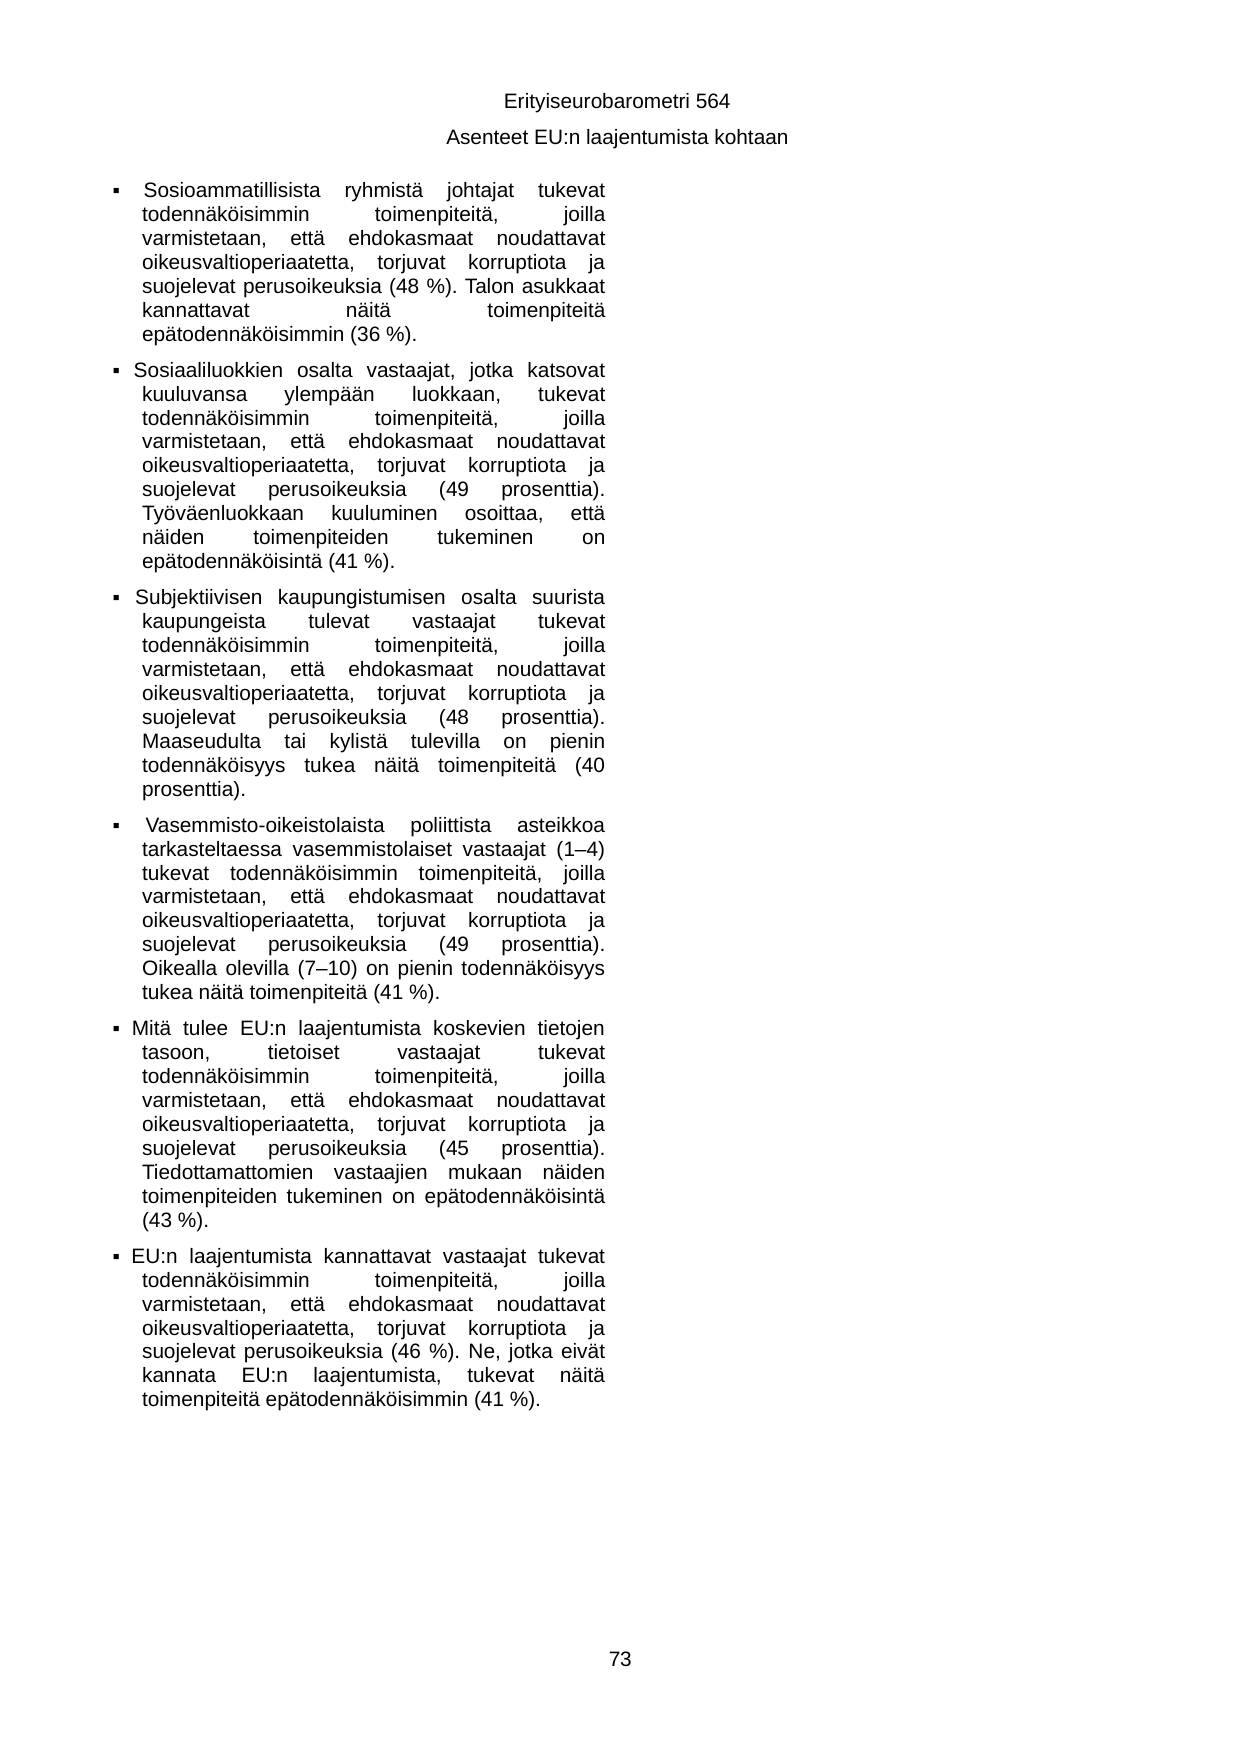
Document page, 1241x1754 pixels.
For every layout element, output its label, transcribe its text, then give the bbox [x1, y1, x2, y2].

text ▪ Mitä tulee EU:n laajentumista koskevien tietojen tasoon, tietoiset vastaajat tukevat todennäköisimmin toimenpiteitä, joilla varmistetaan, että ehdokasmaat noudattavat oikeusvaltioperiaatetta, torjuvat korruptiota ja suojelevat perusoikeuksia (45 prosenttia). Tiedottamattomien vastaajien mukaan näiden toimenpiteiden tukeminen on epätodennäköisintä (43 %). [112, 1016, 605, 1232]
text ▪ Sosiaaliluokkien osalta vastaajat, jotka katsovat kuuluvansa ylempään luokkaan, tukevat todennäköisimmin toimenpiteitä, joilla varmistetaan, että ehdokasmaat noudattavat oikeusvaltioperiaatetta, torjuvat korruptiota ja suojelevat perusoikeuksia (49 prosenttia). Työväenluokkaan kuuluminen osoittaa, että näiden toimenpiteiden tukeminen on epätodennäköisintä (41 %). [112, 357, 605, 573]
text ▪ EU:n laajentumista kannattavat vastaajat tukevat todennäköisimmin toimenpiteitä, joilla varmistetaan, että ehdokasmaat noudattavat oikeusvaltioperiaatetta, torjuvat korruptiota ja suojelevat perusoikeuksia (46 %). Ne, jotka eivät kannata EU:n laajentumista, tukevat näitä toimenpiteitä epätodennäköisimmin (41 %). [112, 1243, 605, 1411]
text ▪ Vasemmisto-oikeistolaista poliittista asteikkoa tarkasteltaessa vasemmistolaiset vastaajat (1–4) tukevat todennäköisimmin toimenpiteitä, joilla varmistetaan, että ehdokasmaat noudattavat oikeusvaltioperiaatetta, torjuvat korruptiota ja suojelevat perusoikeuksia (49 prosenttia). Oikealla olevilla (7–10) on pienin todennäköisyys tukea näitä toimenpiteitä (41 %). [112, 812, 605, 1004]
text ▪ Subjektiivisen kaupungistumisen osalta suurista kaupungeista tulevat vastaajat tukevat todennäköisimmin toimenpiteitä, joilla varmistetaan, että ehdokasmaat noudattavat oikeusvaltioperiaatetta, torjuvat korruptiota ja suojelevat perusoikeuksia (48 prosenttia). Maaseudulta tai kylistä tulevilla on pienin todennäköisyys tukea näitä toimenpiteitä (40 prosenttia). [112, 585, 605, 801]
text ▪ Sosioammatillisista ryhmistä johtajat tukevat todennäköisimmin toimenpiteitä, joilla varmistetaan, että ehdokasmaat noudattavat oikeusvaltioperiaatetta, torjuvat korruptiota ja suojelevat perusoikeuksia (48 %). Talon asukkaat kannattavat näitä toimenpiteitä epätodennäköisimmin (36 %). [112, 178, 605, 346]
